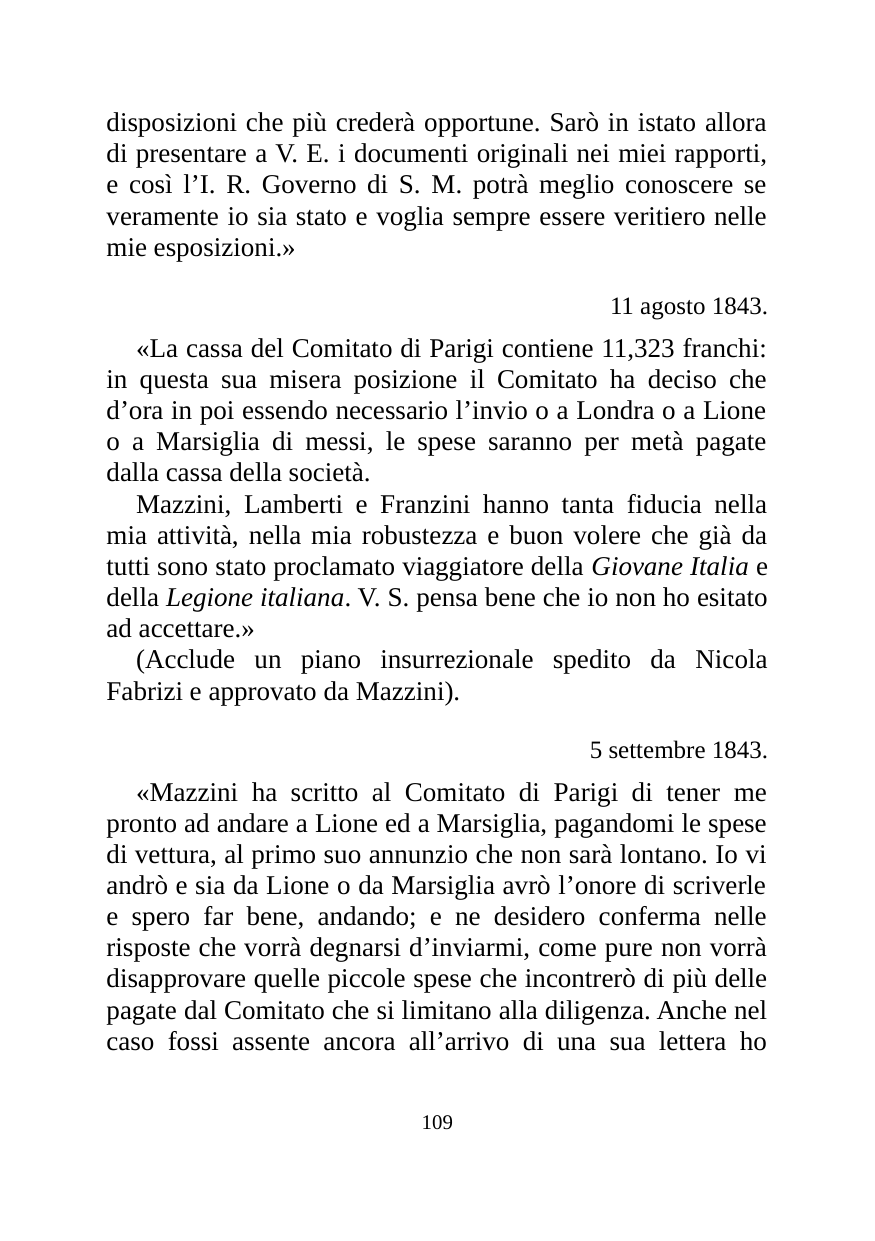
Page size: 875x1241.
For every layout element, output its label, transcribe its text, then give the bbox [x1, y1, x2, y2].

text «La cassa del Comitato di Parigi contiene 11,323 franchi: in questa sua misera posizione il Comitato ha deciso che d’ora in poi essendo necessario l’invio o a Londra o a Lione o a Marsiglia di messi, le spese saranno per metà pagate dalla cassa della società. [106, 332, 768, 488]
text (Acclude un piano insurrezionale spedito da Nicola Fabrizi e approvato da Mazzini). [106, 643, 768, 706]
text Mazzini, Lamberti e Franzini hanno tanta fiducia nella mia attività, nella mia robustezza e buon volere che già da tutti sono stato proclamato viaggiatore della Giovane Italia e della Legione italiana. V. S. pensa bene che io non ho esitato ad accettare.» [106, 488, 768, 643]
text disposizioni che più crederà opportune. Sarò in istato allora di presentare a V. E. i documenti originali nei miei rapporti, e così l’I. R. Governo di S. M. potrà meglio conoscere se veramente io sia stato e voglia sempre essere veritiero nelle mie esposizioni.» [106, 106, 768, 262]
text 11 agosto 1843. [106, 291, 768, 320]
text 5 settembre 1843. [106, 735, 768, 764]
text «Mazzini ha scritto al Comitato di Parigi di tener me pronto ad andare a Lione ed a Marsiglia, pagandomi le spese di vettura, al primo suo annunzio che non sarà lontano. Io vi andrò e sia da Lione o da Marsiglia avrò l’onore di scriverle e spero far bene, andando; e ne desidero conferma nelle risposte che vorrà degnarsi d’inviarmi, come pure non vorrà disapprovare quelle piccole spese che incontrerò di più delle pagate dal Comitato che si limitano alla diligenza. Anche nel caso fossi assente ancora all’arrivo di una sua lettera ho [106, 776, 768, 1056]
